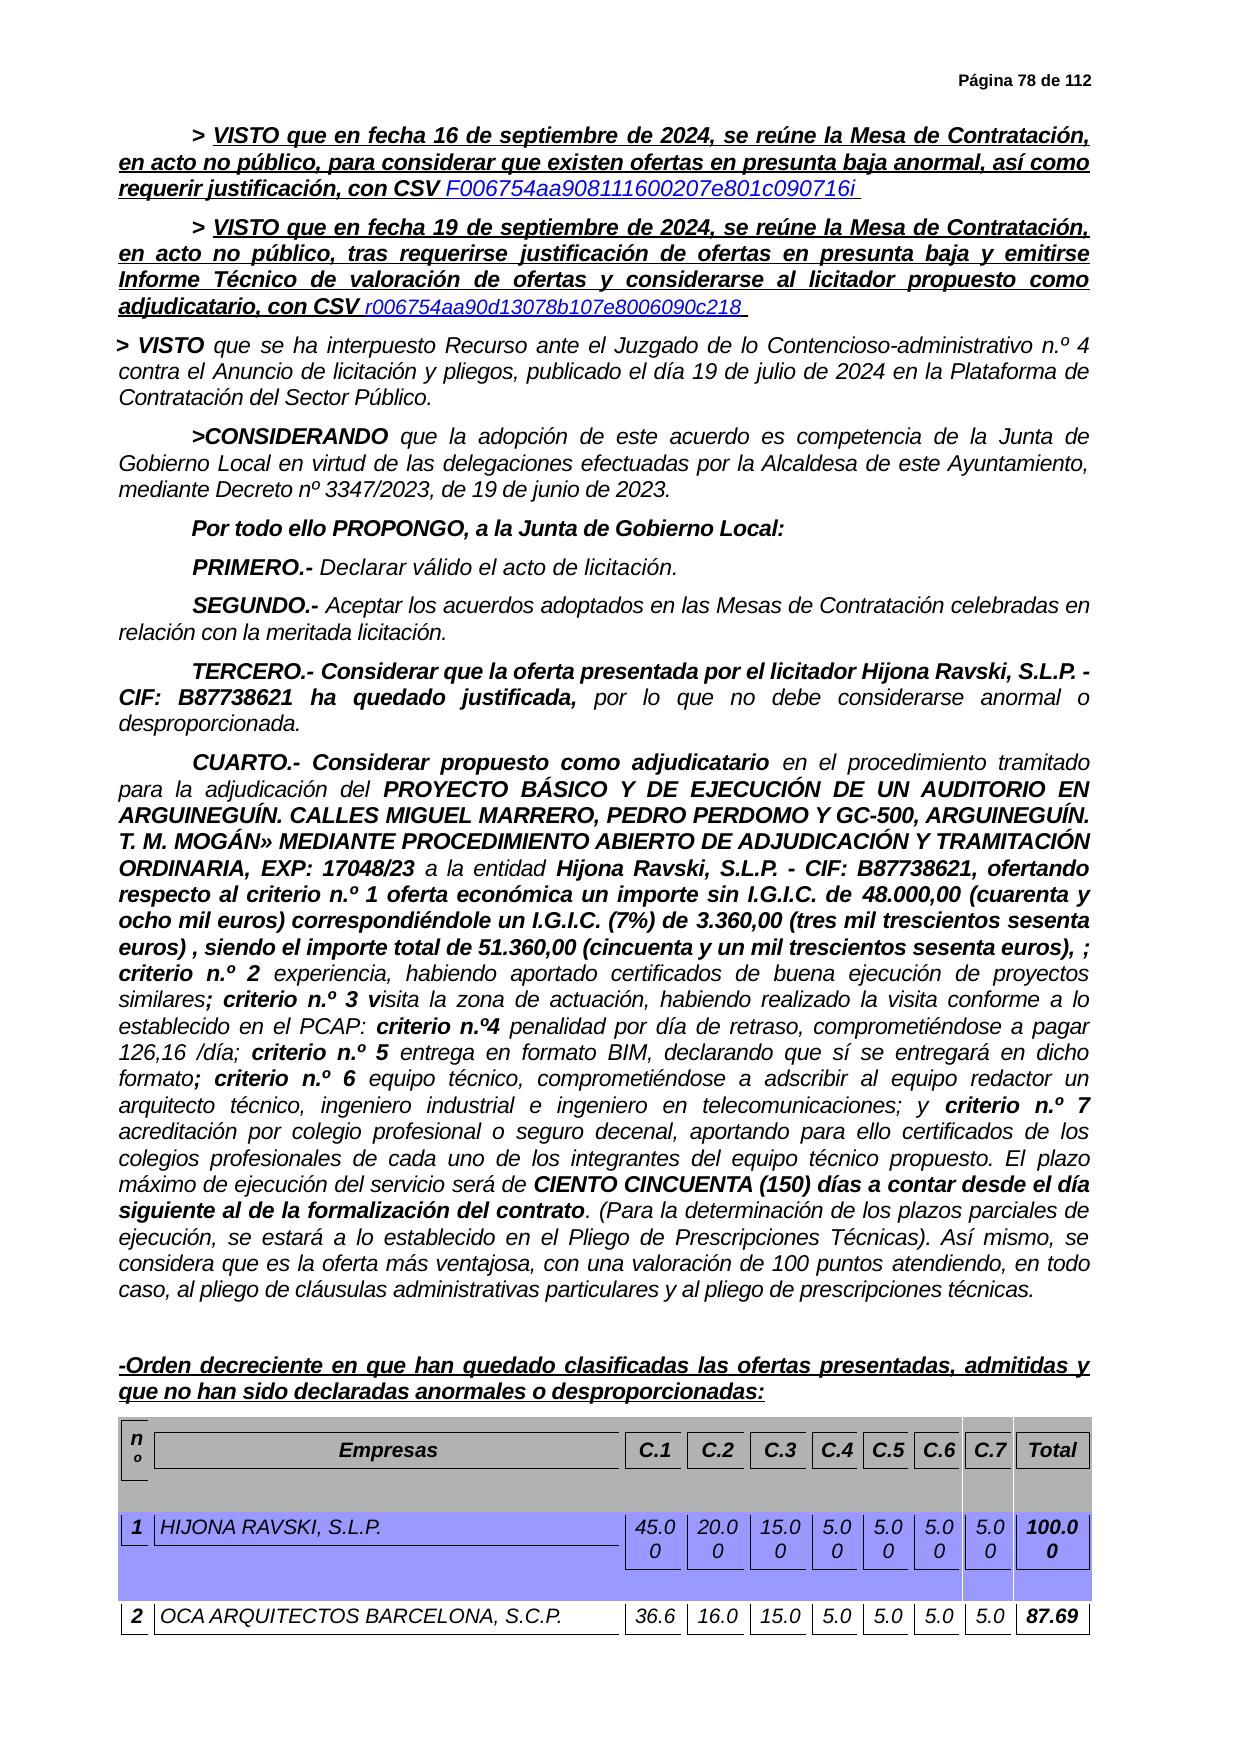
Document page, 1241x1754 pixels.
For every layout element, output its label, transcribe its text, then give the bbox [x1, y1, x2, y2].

table_header C.1 [622, 1417, 684, 1512]
table_header C.4 [809, 1417, 860, 1512]
table_cell 5,00 [809, 1601, 860, 1667]
table_cell 16,00 [684, 1601, 747, 1667]
table_cell 5,00 [911, 1512, 962, 1601]
table_cell HIJONA RAVSKI, S.L.P. [151, 1512, 622, 1601]
table_cell 20,00 [684, 1512, 747, 1601]
text CUARTO.- Considerar propuesto como adjudicatario en el procedimiento tramitado para la adjudicación del PROYECTO BÁSICO Y DE EJECUCIÓN DE UN AUDITORIO EN ARGUINEGUÍN. CALLES MIGUEL MARRERO, PEDRO PERDOMO Y GC-500, ARGUINEGUÍN. T. M. MOGÁN» MEDIANTE PROCEDIMIENTO ABIERTO DE ADJUDICACIÓN Y TRAMITACIÓN ORDINARIA, EXP: 17048/23 a la entidad Hijona Ravski, S.L.P. - CIF: B87738621, ofertando respecto al criterio n.º 1 oferta económica un importe sin I.G.I.C. de 48.000,00 (cuarenta y ocho mil euros) correspondiéndole un I.G.I.C. (7%) de 3.360,00 (tres mil trescientos sesenta euros) , siendo el importe total de 51.360,00 (cincuenta y un mil trescientos sesenta euros), ; criterio n.º 2 experiencia, habiendo aportado certificados de buena ejecución de proyectos similares; criterio n.º 3 visita la zona de actuación, habiendo realizado la visita conforme a lo establecido en el PCAP: criterio n.º4 penalidad por día de retraso, comprometiéndose a pagar 126,16 /día; criterio n.º 5 entrega en formato BIM, declarando que sí se entregará en dicho formato; criterio n.º 6 equipo técnico, comprometiéndose a adscribir al equipo redactor un arquitecto técnico, ingeniero industrial e ingeniero en telecomunicaciones; y criterio n.º 7 acreditación por colegio profesional o seguro decenal, aportando para ello certificados de los colegios profesionales de cada uno de los integrantes del equipo técnico propuesto. El plazo máximo de ejecución del servicio será de CIENTO CINCUENTA (150) días a contar desde el día siguiente al de la formalización del contrato. (Para la determinación de los plazos parciales de ejecución, se estará a lo establecido en el Pliego de Prescripciones Técnicas). Así mismo, se considera que es la oferta más ventajosa, con una valoración de 100 puntos atendiendo, en todo caso, al pliego de cláusulas administrativas particulares y al pliego de prescripciones técnicas. [118, 749, 1092, 1303]
text -Orden decreciente en que han quedado clasificadas las ofertas presentadas, admitidas y que no han sido declaradas anormales o desproporcionadas: [118, 1352, 1092, 1404]
table_cell OCA ARQUITECTOS BARCELONA, S.C.P. [151, 1601, 622, 1667]
table_cell 45,00 [622, 1512, 684, 1601]
table_cell 2 [118, 1601, 151, 1667]
text SEGUNDO.- Aceptar los acuerdos adoptados en las Mesas de Contratación celebradas en relación con la meritada licitación. [118, 592, 1092, 645]
table_header C.3 [747, 1417, 809, 1512]
table_cell 36,69 [622, 1601, 684, 1667]
table_cell 100,00 [1014, 1512, 1092, 1601]
table_cell 15,00 [747, 1512, 809, 1601]
table_cell 5,00 [963, 1512, 1013, 1601]
text > VISTO que en fecha 16 de septiembre de 2024, se reúne la Mesa de Contratación, en acto no público, para considerar que existen ofertas en presunta baja anormal, así como requerir justificación, con CSV F006754aa908111600207e801c090716i [118, 122, 1092, 201]
table_cell 1 [118, 1512, 151, 1601]
table_header C.5 [860, 1417, 911, 1512]
table_cell 5,00 [860, 1512, 911, 1601]
text Por todo ello PROPONGO, a la Junta de Gobierno Local: [118, 515, 1092, 541]
table_cell 5,00 [860, 1601, 911, 1667]
table_cell 5,00 [963, 1601, 1013, 1667]
table_cell 5,00 [911, 1601, 962, 1667]
text PRIMERO.- Declarar válido el acto de licitación. [118, 553, 1092, 580]
table_cell 87,69 [1014, 1601, 1092, 1667]
text > VISTO que en fecha 19 de septiembre de 2024, se reúne la Mesa de Contratación, en acto no público, tras requerirse justificación de ofertas en presunta baja y emitirse Informe Técnico de valoración de ofertas y considerarse al licitador propuesto como adjudicatario, con CSV r006754aa90d13078b107e8006090c218 [118, 214, 1092, 319]
text TERCERO.- Considerar que la oferta presentada por el licitador Hijona Ravski, S.L.P. - CIF: B87738621 ha quedado justificada, por lo que no debe considerarse anormal o desproporcionada. [118, 658, 1092, 737]
table_header C.6 [911, 1417, 962, 1512]
table_header C.2 [684, 1417, 747, 1512]
text > VISTO que se ha interpuesto Recurso ante el Juzgado de lo Contencioso-administrativo n.º 4 contra el Anuncio de licitación y pliegos, publicado el día 19 de julio de 2024 en la Plataforma de Contratación del Sector Público. [115, 332, 1092, 411]
table_cell 15,00 [747, 1601, 809, 1667]
table_header C.7 [963, 1417, 1013, 1512]
table_cell 5,00 [809, 1512, 860, 1601]
table_header Total [1014, 1417, 1092, 1512]
table_header Empresas [151, 1417, 622, 1512]
table_header nº [118, 1417, 151, 1512]
text >CONSIDERANDO que la adopción de este acuerdo es competencia de la Junta de Gobierno Local en virtud de las delegaciones efectuadas por la Alcaldesa de este Ayuntamiento, mediante Decreto nº 3347/2023, de 19 de junio de 2023. [118, 423, 1092, 502]
